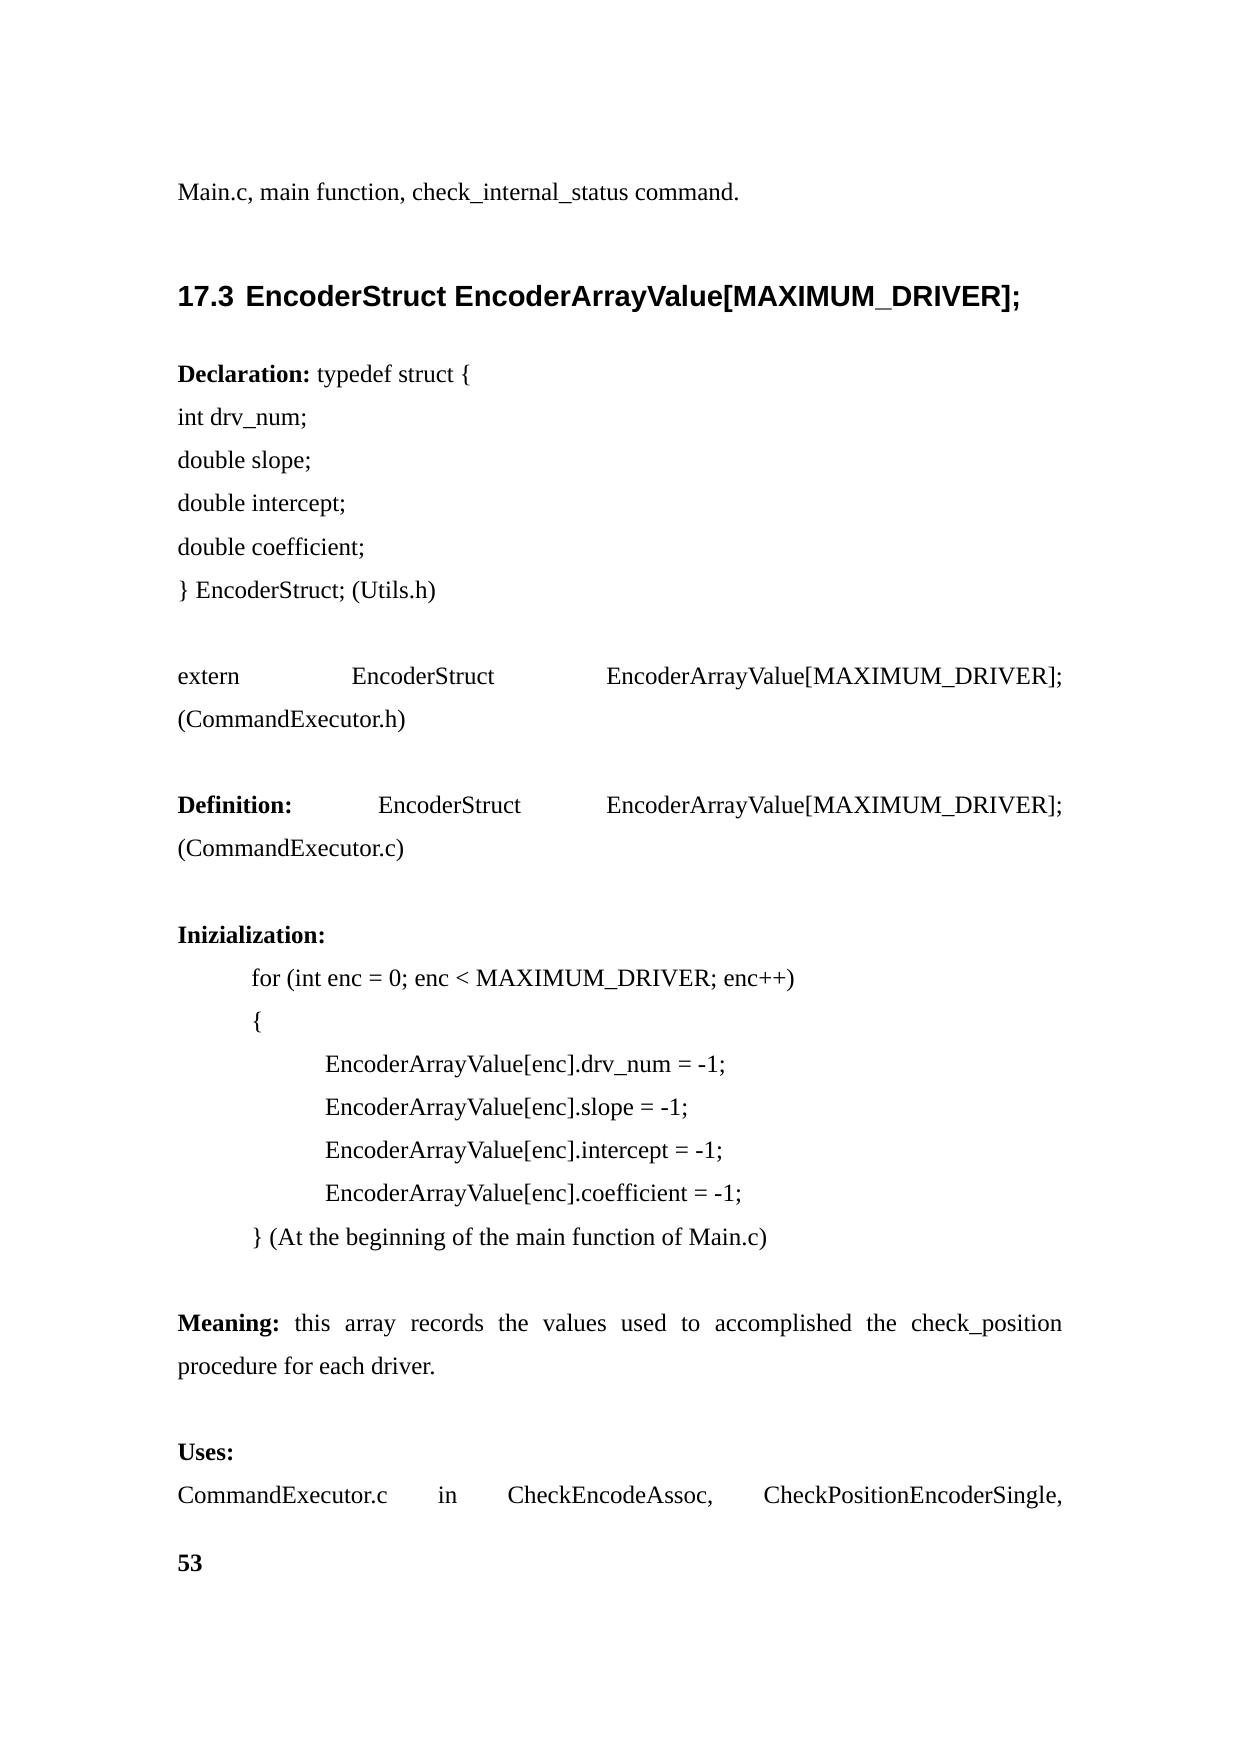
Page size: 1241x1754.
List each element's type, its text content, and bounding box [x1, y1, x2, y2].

text } EncoderStruct; (Utils.h) [177, 575, 1063, 603]
text Inizialization: [177, 920, 1063, 948]
text EncoderArrayValue[enc].intercept = -1; [177, 1135, 1063, 1164]
text EncoderArrayValue[enc].drv_num = -1; [177, 1049, 1063, 1078]
text double slope; [177, 445, 1063, 474]
subtitle EncoderStruct EncoderArrayValue[MAXIMUM_DRIVER]; [177, 279, 1063, 313]
text Declaration: typedef struct { [177, 359, 1063, 388]
text { [177, 1006, 1063, 1035]
text double coefficient; [177, 532, 1063, 560]
text Uses: [177, 1437, 1063, 1466]
text Meaning: this array records the values used to accomplished the check_position procedure for each driver. [177, 1308, 1063, 1380]
text double intercept; [177, 488, 1063, 517]
text CommandExecutor.c in CheckEncodeAssoc, CheckPositionEncoderSingle, [177, 1480, 1063, 1509]
text } (At the beginning of the main function of Main.c) [177, 1222, 1063, 1250]
text int drv_num; [177, 402, 1063, 431]
text Definition: EncoderStruct EncoderArrayValue[MAXIMUM_DRIVER]; (CommandExecutor.c) [177, 790, 1063, 862]
text extern EncoderStruct EncoderArrayValue[MAXIMUM_DRIVER]; (CommandExecutor.h) [177, 661, 1063, 733]
text EncoderArrayValue[enc].coefficient = -1; [177, 1178, 1063, 1207]
text Main.c, main function, check_internal_status command. [177, 177, 1063, 206]
text for (int enc = 0; enc < MAXIMUM_DRIVER; enc++) [177, 963, 1063, 992]
text EncoderArrayValue[enc].slope = -1; [177, 1092, 1063, 1121]
